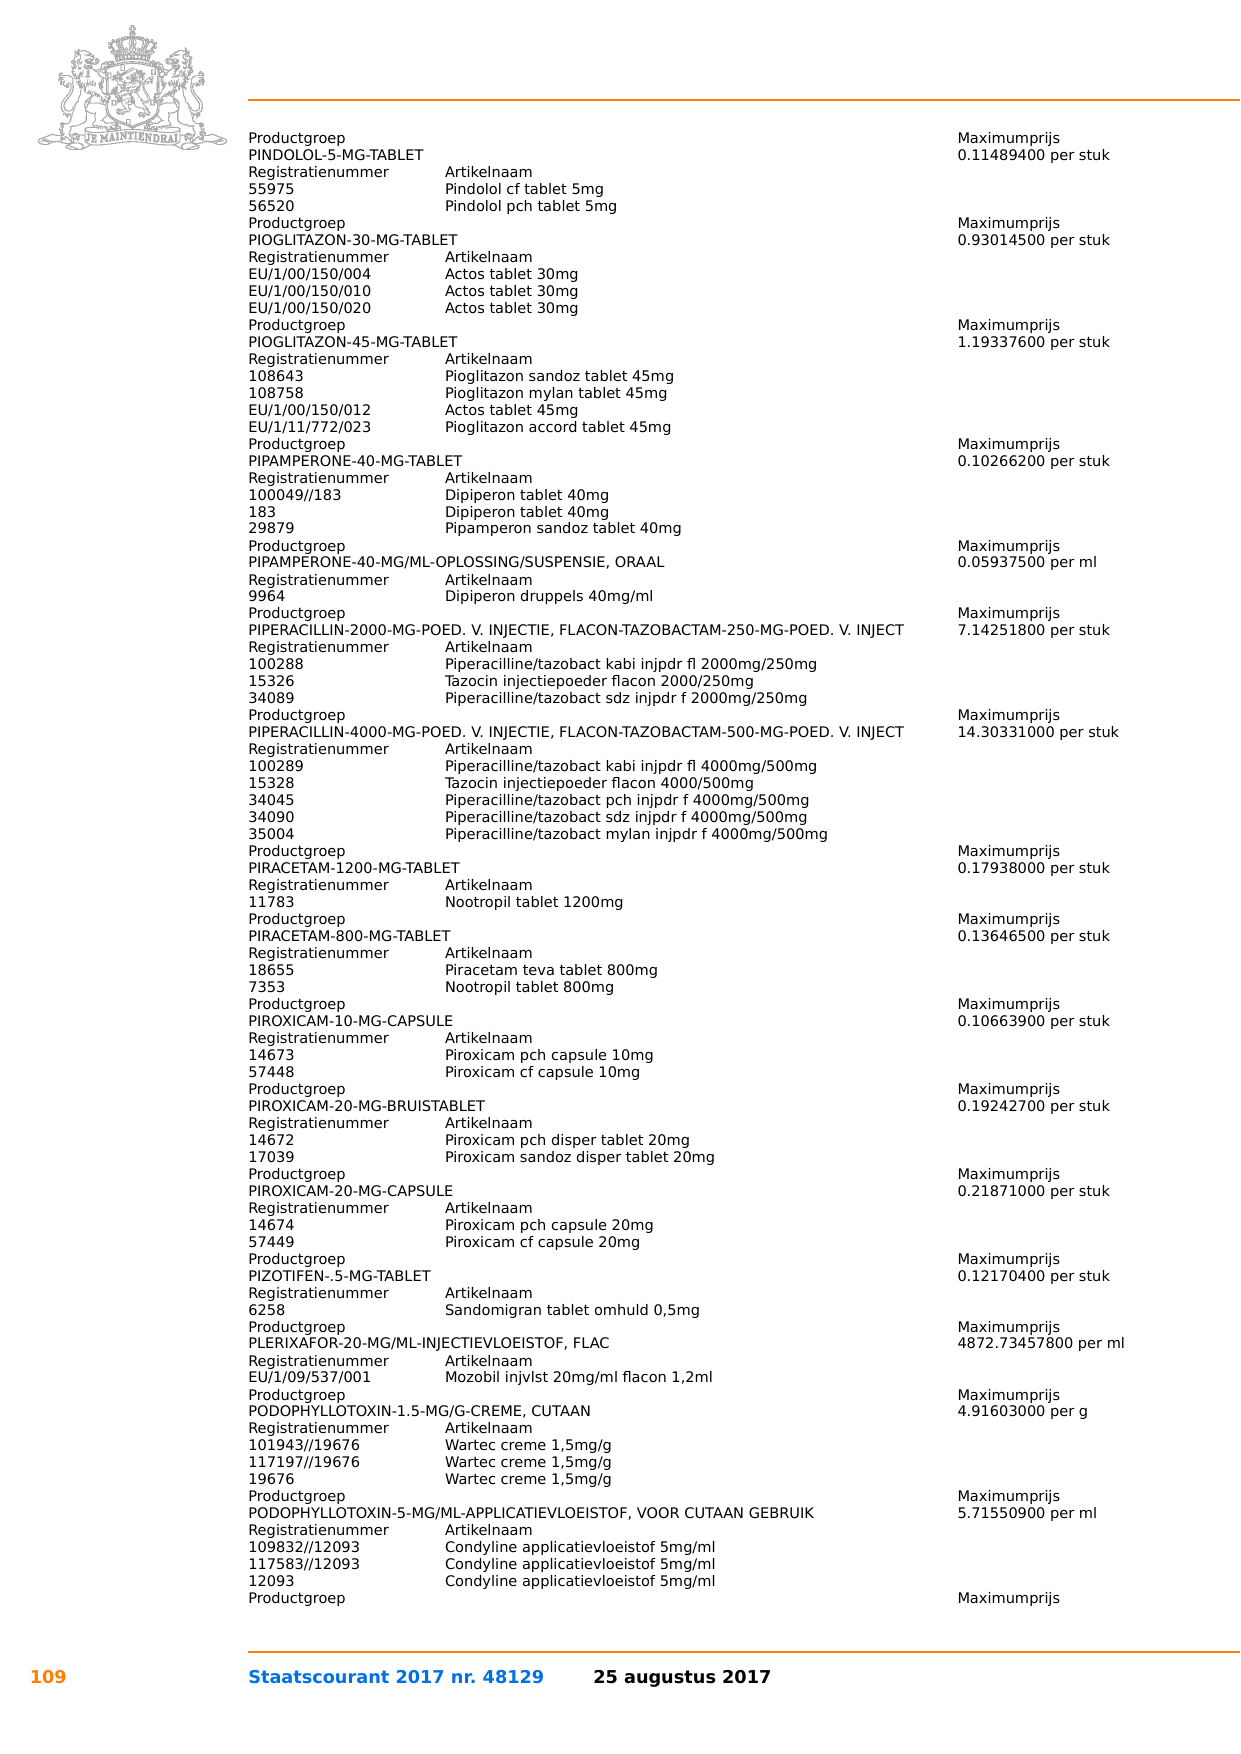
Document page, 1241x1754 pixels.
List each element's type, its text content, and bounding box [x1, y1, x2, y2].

table_cell Productgroep [248, 1590, 439, 1607]
table_cell Registratienummer [248, 1353, 439, 1369]
table_cell Maximumprijs [951, 707, 1163, 724]
table_cell Productgroep [248, 1386, 439, 1403]
table_cell [951, 945, 1163, 962]
table_cell 101943//19676 [248, 1437, 439, 1454]
table_cell 100288 [248, 656, 439, 673]
table_cell Pioglitazon accord tablet 45mg [439, 419, 951, 436]
table_cell Maximumprijs [951, 843, 1163, 860]
table_cell Artikelnaam [439, 741, 951, 758]
table_cell Maximumprijs [951, 996, 1163, 1013]
table_cell [951, 1437, 1163, 1454]
table_cell [951, 181, 1163, 198]
table_cell Nootropil tablet 800mg [439, 979, 951, 996]
table_cell Registratienummer [248, 1522, 439, 1539]
table_cell 100049//183 [248, 486, 439, 503]
table_cell [951, 588, 1163, 605]
table_cell Artikelnaam [439, 571, 951, 588]
table_cell PIPAMPERONE-40-MG/ML-OPLOSSING/SUSPENSIE, ORAAL [248, 554, 951, 571]
table_cell Pipamperon sandoz tablet 40mg [439, 520, 951, 537]
table_cell 18655 [248, 962, 439, 979]
table_cell [951, 1115, 1163, 1132]
table_cell [951, 486, 1163, 503]
table_cell Productgroep [248, 1251, 439, 1267]
table_cell [951, 520, 1163, 537]
table_cell Registratienummer [248, 164, 439, 181]
table_cell [951, 385, 1163, 402]
table_cell [951, 1217, 1163, 1233]
table_cell [951, 1200, 1163, 1217]
table_cell Productgroep [248, 996, 439, 1013]
table_cell Piracetam teva tablet 800mg [439, 962, 951, 979]
table_cell 0.13646500 per stuk [951, 928, 1163, 945]
table_cell [951, 894, 1163, 911]
table_cell [439, 911, 951, 928]
table_cell Artikelnaam [439, 470, 951, 486]
table_cell Piperacilline/tazobact kabi injpdr fl 2000mg/250mg [439, 656, 951, 673]
table_cell [439, 1319, 951, 1335]
table_cell 14.30331000 per stuk [951, 724, 1163, 741]
table_cell Productgroep [248, 436, 439, 452]
table_cell PIRACETAM-1200-MG-TABLET [248, 860, 951, 877]
table_cell [951, 639, 1163, 656]
table_cell Artikelnaam [439, 1200, 951, 1217]
table_cell 0.19242700 per stuk [951, 1098, 1163, 1115]
table_cell Mozobil injvlst 20mg/ml flacon 1,2ml [439, 1369, 951, 1386]
table_cell Productgroep [248, 605, 439, 622]
table_cell EU/1/00/150/010 [248, 283, 439, 300]
table_cell [951, 300, 1163, 317]
table_cell Actos tablet 45mg [439, 402, 951, 418]
table_cell [439, 843, 951, 860]
picture [38, 25, 227, 150]
table_cell 0.10266200 per stuk [951, 453, 1163, 469]
table_cell [439, 130, 951, 147]
table_cell Productgroep [248, 911, 439, 928]
table_cell 19676 [248, 1471, 439, 1488]
table_cell [439, 1590, 951, 1607]
table_cell Piroxicam pch disper tablet 20mg [439, 1132, 951, 1149]
table_cell Productgroep [248, 1488, 439, 1505]
table_cell Registratienummer [248, 741, 439, 758]
table_cell Artikelnaam [439, 1115, 951, 1132]
table_cell [951, 1149, 1163, 1166]
table_cell [439, 1251, 951, 1267]
table_cell [951, 1353, 1163, 1369]
table_cell [951, 690, 1163, 707]
table_cell [439, 996, 951, 1013]
table_cell 4872.73457800 per ml [951, 1335, 1163, 1352]
table_cell 12093 [248, 1573, 439, 1590]
table_cell Piperacilline/tazobact sdz injpdr f 4000mg/500mg [439, 809, 951, 826]
table_cell PINDOLOL-5-MG-TABLET [248, 147, 951, 164]
table_cell PIOGLITAZON-45-MG-TABLET [248, 334, 951, 351]
table_cell Artikelnaam [439, 1285, 951, 1301]
table_cell 117583//12093 [248, 1556, 439, 1573]
table_cell [951, 266, 1163, 283]
table_cell 34090 [248, 809, 439, 826]
table_cell [439, 605, 951, 622]
table_cell [951, 1369, 1163, 1386]
table_cell PIROXICAM-10-MG-CAPSULE [248, 1013, 951, 1030]
table_cell Condyline applicatievloeistof 5mg/ml [439, 1556, 951, 1573]
table_cell Registratienummer [248, 571, 439, 588]
table_cell Productgroep [248, 1166, 439, 1183]
table_cell [439, 1081, 951, 1098]
table_cell 7.14251800 per stuk [951, 622, 1163, 639]
table_cell [951, 877, 1163, 894]
table_cell [951, 962, 1163, 979]
table_cell [951, 741, 1163, 758]
table_cell Nootropil tablet 1200mg [439, 894, 951, 911]
table_cell [951, 1301, 1163, 1318]
table_cell [439, 317, 951, 334]
table_cell Registratienummer [248, 639, 439, 656]
table_cell PIROXICAM-20-MG-BRUISTABLET [248, 1098, 951, 1115]
table_cell PIROXICAM-20-MG-CAPSULE [248, 1183, 951, 1199]
table_cell Piroxicam cf capsule 10mg [439, 1064, 951, 1081]
table_cell Artikelnaam [439, 1353, 951, 1369]
table_cell Maximumprijs [951, 1590, 1163, 1607]
table_cell 7353 [248, 979, 439, 996]
table_cell 34045 [248, 792, 439, 809]
table_cell PODOPHYLLOTOXIN-1.5-MG/G-CREME, CUTAAN [248, 1403, 951, 1420]
table_cell [951, 1047, 1163, 1064]
table_cell 108643 [248, 368, 439, 384]
table_cell Piroxicam cf capsule 20mg [439, 1234, 951, 1251]
table_cell [951, 402, 1163, 418]
table_cell Piroxicam pch capsule 20mg [439, 1217, 951, 1233]
table_cell [951, 1420, 1163, 1437]
table_cell 0.93014500 per stuk [951, 232, 1163, 249]
table_cell [951, 1454, 1163, 1471]
table_cell PLERIXAFOR-20-MG/ML-INJECTIEVLOEISTOF, FLAC [248, 1335, 951, 1352]
table_cell Pindolol pch tablet 5mg [439, 198, 951, 215]
table_cell Registratienummer [248, 470, 439, 486]
table_cell [951, 1556, 1163, 1573]
table_cell Piperacilline/tazobact pch injpdr f 4000mg/500mg [439, 792, 951, 809]
table_cell Piroxicam pch capsule 10mg [439, 1047, 951, 1064]
table_cell 4.91603000 per g [951, 1403, 1163, 1420]
table_cell 15326 [248, 673, 439, 690]
table_cell Registratienummer [248, 1285, 439, 1301]
table_cell 0.11489400 per stuk [951, 147, 1163, 164]
table_cell [951, 775, 1163, 792]
table_cell 35004 [248, 826, 439, 843]
table_cell [439, 707, 951, 724]
table_cell PIOGLITAZON-30-MG-TABLET [248, 232, 951, 249]
table_cell Artikelnaam [439, 1030, 951, 1047]
table_cell PODOPHYLLOTOXIN-5-MG/ML-APPLICATIEVLOEISTOF, VOOR CUTAAN GEBRUIK [248, 1505, 951, 1522]
table_cell Dipiperon druppels 40mg/ml [439, 588, 951, 605]
table_cell 100289 [248, 758, 439, 775]
table_cell Maximumprijs [951, 1386, 1163, 1403]
table_cell Tazocin injectiepoeder flacon 2000/250mg [439, 673, 951, 690]
table_cell Registratienummer [248, 249, 439, 266]
table_cell Artikelnaam [439, 249, 951, 266]
table_cell [951, 656, 1163, 673]
table_cell Maximumprijs [951, 436, 1163, 452]
table_cell Maximumprijs [951, 1488, 1163, 1505]
table_cell Actos tablet 30mg [439, 300, 951, 317]
table_cell 55975 [248, 181, 439, 198]
table_cell [951, 368, 1163, 384]
table_cell [951, 164, 1163, 181]
table_cell EU/1/00/150/020 [248, 300, 439, 317]
table_cell Dipiperon tablet 40mg [439, 504, 951, 520]
table_cell EU/1/11/772/023 [248, 419, 439, 436]
table_cell [951, 504, 1163, 520]
table_cell 17039 [248, 1149, 439, 1166]
table_cell [951, 1030, 1163, 1047]
table_cell PIPERACILLIN-4000-MG-POED. V. INJECTIE, FLACON-TAZOBACTAM-500-MG-POED. V. INJECT [248, 724, 951, 741]
table_cell Maximumprijs [951, 1166, 1163, 1183]
table_cell [439, 215, 951, 232]
table_cell [951, 1573, 1163, 1590]
table_cell Maximumprijs [951, 1251, 1163, 1267]
table_cell [951, 1234, 1163, 1251]
table_cell [951, 1064, 1163, 1081]
table_cell Productgroep [248, 843, 439, 860]
table_cell 56520 [248, 198, 439, 215]
table_cell Maximumprijs [951, 215, 1163, 232]
table_cell [951, 283, 1163, 300]
table_cell 14673 [248, 1047, 439, 1064]
table_cell Productgroep [248, 1319, 439, 1335]
table_cell [439, 1166, 951, 1183]
table_cell [951, 249, 1163, 266]
table_cell 57448 [248, 1064, 439, 1081]
table_cell Actos tablet 30mg [439, 266, 951, 283]
table_cell 0.21871000 per stuk [951, 1183, 1163, 1199]
table_cell [951, 826, 1163, 843]
table_cell [951, 419, 1163, 436]
table_cell [951, 470, 1163, 486]
table_cell PIRACETAM-800-MG-TABLET [248, 928, 951, 945]
table_cell Registratienummer [248, 945, 439, 962]
table_cell [951, 1539, 1163, 1556]
table_cell Maximumprijs [951, 1081, 1163, 1098]
table_cell Pioglitazon mylan tablet 45mg [439, 385, 951, 402]
table_cell [951, 1132, 1163, 1149]
table_cell Productgroep [248, 130, 439, 147]
table_cell Tazocin injectiepoeder flacon 4000/500mg [439, 775, 951, 792]
table_cell Condyline applicatievloeistof 5mg/ml [439, 1573, 951, 1590]
table_cell EU/1/00/150/004 [248, 266, 439, 283]
table_cell Registratienummer [248, 1115, 439, 1132]
table_cell [951, 809, 1163, 826]
table_cell [951, 1285, 1163, 1301]
table_cell 0.10663900 per stuk [951, 1013, 1163, 1030]
table_cell 117197//19676 [248, 1454, 439, 1471]
table_cell Artikelnaam [439, 164, 951, 181]
table_cell EU/1/00/150/012 [248, 402, 439, 418]
table_cell Maximumprijs [951, 538, 1163, 554]
table_cell Artikelnaam [439, 351, 951, 368]
table_cell Wartec creme 1,5mg/g [439, 1437, 951, 1454]
table_cell [951, 351, 1163, 368]
table_cell Piperacilline/tazobact mylan injpdr f 4000mg/500mg [439, 826, 951, 843]
table_cell 34089 [248, 690, 439, 707]
table_cell Artikelnaam [439, 877, 951, 894]
table_cell Artikelnaam [439, 945, 951, 962]
table_cell 29879 [248, 520, 439, 537]
table_cell Maximumprijs [951, 1319, 1163, 1335]
table_cell [951, 758, 1163, 775]
table_cell 0.12170400 per stuk [951, 1268, 1163, 1284]
table_cell [951, 673, 1163, 690]
table_cell [439, 538, 951, 554]
table_cell Maximumprijs [951, 605, 1163, 622]
table_cell PIPERACILLIN-2000-MG-POED. V. INJECTIE, FLACON-TAZOBACTAM-250-MG-POED. V. INJECT [248, 622, 951, 639]
table_cell Wartec creme 1,5mg/g [439, 1454, 951, 1471]
table_cell Pioglitazon sandoz tablet 45mg [439, 368, 951, 384]
table_cell [951, 198, 1163, 215]
table_cell 183 [248, 504, 439, 520]
table_cell Registratienummer [248, 877, 439, 894]
table_cell 6258 [248, 1301, 439, 1318]
table_cell Sandomigran tablet omhuld 0,5mg [439, 1301, 951, 1318]
table_cell Condyline applicatievloeistof 5mg/ml [439, 1539, 951, 1556]
table_cell 57449 [248, 1234, 439, 1251]
table_cell Wartec creme 1,5mg/g [439, 1471, 951, 1488]
table_cell Registratienummer [248, 1030, 439, 1047]
table_cell 5.71550900 per ml [951, 1505, 1163, 1522]
table_cell Artikelnaam [439, 1420, 951, 1437]
table_cell [439, 436, 951, 452]
table_cell [951, 792, 1163, 809]
table_cell [951, 979, 1163, 996]
table_cell Productgroep [248, 1081, 439, 1098]
table_cell Piperacilline/tazobact kabi injpdr fl 4000mg/500mg [439, 758, 951, 775]
table_cell Piroxicam sandoz disper tablet 20mg [439, 1149, 951, 1166]
table_cell [951, 571, 1163, 588]
table_cell Dipiperon tablet 40mg [439, 486, 951, 503]
table_cell 9964 [248, 588, 439, 605]
table_cell Pindolol cf tablet 5mg [439, 181, 951, 198]
table_cell Productgroep [248, 707, 439, 724]
table_cell 0.05937500 per ml [951, 554, 1163, 571]
table_cell PIZOTIFEN-.5-MG-TABLET [248, 1268, 951, 1284]
table_cell Registratienummer [248, 1420, 439, 1437]
table_cell PIPAMPERONE-40-MG-TABLET [248, 453, 951, 469]
table_cell [439, 1488, 951, 1505]
table_cell [951, 1522, 1163, 1539]
table_cell 11783 [248, 894, 439, 911]
table_cell 1.19337600 per stuk [951, 334, 1163, 351]
table_cell 109832//12093 [248, 1539, 439, 1556]
table_cell Registratienummer [248, 351, 439, 368]
table_cell Maximumprijs [951, 317, 1163, 334]
table_cell 14672 [248, 1132, 439, 1149]
table_cell 0.17938000 per stuk [951, 860, 1163, 877]
table_cell Registratienummer [248, 1200, 439, 1217]
table_cell Maximumprijs [951, 911, 1163, 928]
table_cell Actos tablet 30mg [439, 283, 951, 300]
table_cell EU/1/09/537/001 [248, 1369, 439, 1386]
table_cell 14674 [248, 1217, 439, 1233]
table_cell Artikelnaam [439, 1522, 951, 1539]
table_cell Productgroep [248, 538, 439, 554]
table_cell 108758 [248, 385, 439, 402]
table_cell 15328 [248, 775, 439, 792]
table_cell Piperacilline/tazobact sdz injpdr f 2000mg/250mg [439, 690, 951, 707]
table_cell [951, 1471, 1163, 1488]
table_cell Productgroep [248, 215, 439, 232]
table_cell Maximumprijs [951, 130, 1163, 147]
table_cell [439, 1386, 951, 1403]
table_cell Productgroep [248, 317, 439, 334]
table_cell Artikelnaam [439, 639, 951, 656]
